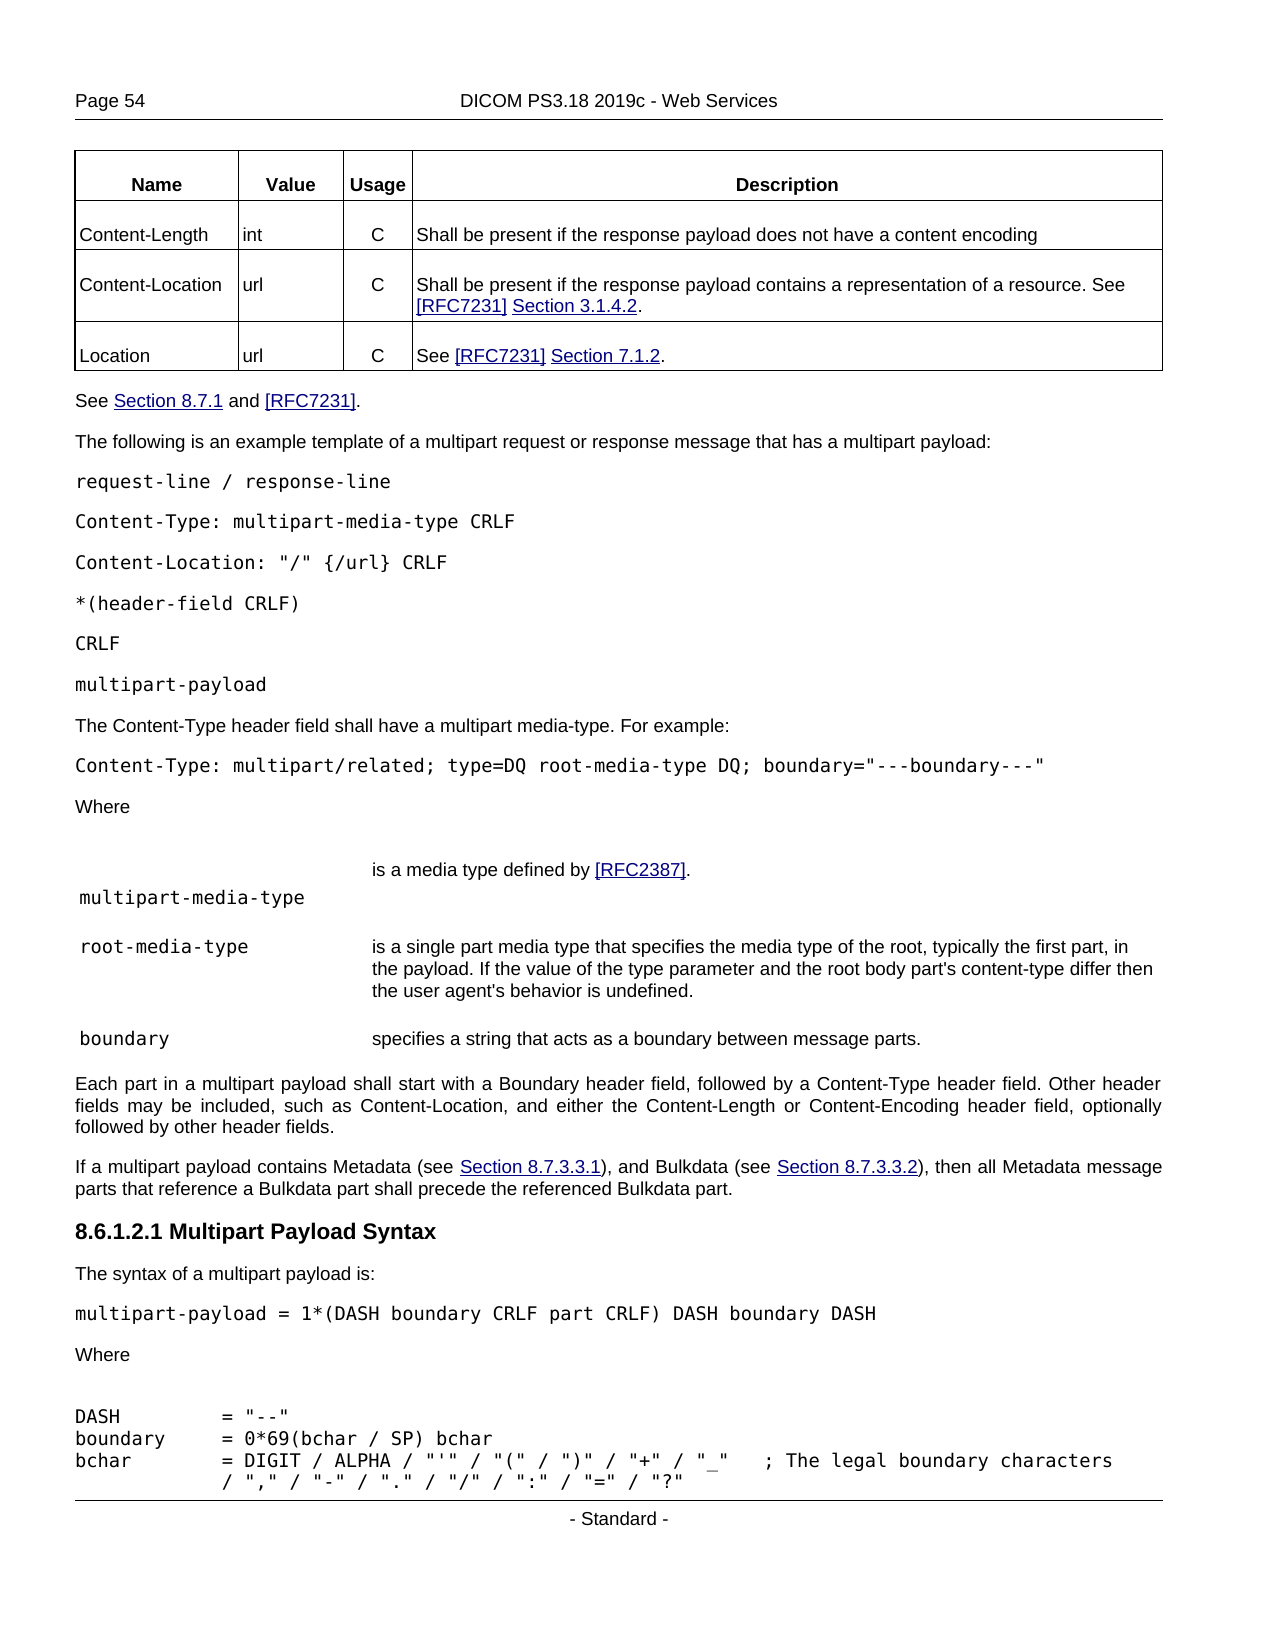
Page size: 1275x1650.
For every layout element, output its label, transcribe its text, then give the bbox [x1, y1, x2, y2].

text The following is an example template of a multipart request or response message that has a multipart payload: [75, 430, 1162, 452]
table_cell url [239, 250, 343, 321]
text DASH = "--" boundary = 0*69(bchar / SP) bchar bchar = DIGIT / ALPHA / "'" / "(" / ")" / "+" / "_" ; The legal boundary characters / "," / "-" / "." / "/" / ":" / "=" / "?" [75, 1384, 1162, 1493]
table_header Name [76, 151, 238, 200]
table_header Description [413, 151, 1162, 200]
table_cell is a single part media type that specifies the media type of the root, typically the first part, in the payload. If the value of the type parameter and the root body part's content-type differ then the user agent's behavior is undefined. [368, 914, 1162, 1005]
table_header Usage [344, 151, 412, 200]
table_cell Shall be present if the response payload contains a representation of a resource. See [RFC7231] Section 3.1.4.2. [413, 250, 1162, 321]
text *(header-field CRLF) [75, 593, 1162, 614]
table_cell root-media-type [75, 914, 368, 1005]
table_cell C [344, 322, 412, 370]
text Content-Type: multipart-media-type CRLF [75, 511, 1162, 533]
table_header multipart-media-type [75, 836, 368, 913]
table_cell C [344, 201, 412, 249]
text multipart-payload = 1*(DASH boundary CRLF part CRLF) DASH boundary DASH [75, 1303, 1162, 1325]
table_cell C [344, 250, 412, 321]
text The syntax of a multipart payload is: [75, 1263, 1162, 1284]
text If a multipart payload contains Metadata (see Section 8.7.3.3.1), and Bulkdata (see Section 8.7.3.3.2), then all Metadata message parts that reference a Bulkdata part shall precede the referenced Bulkdata part. [75, 1156, 1162, 1199]
text multipart-payload [75, 674, 1162, 696]
table_cell url [239, 322, 343, 370]
text Where [75, 795, 1162, 817]
text Each part in a multipart payload shall start with a Boundary header field, followed by a Content-Type header field. Other header fields may be included, such as Content-Location, and either the Content-Length or Content-Encoding header field, optionally followed by other header fields. [75, 1073, 1162, 1138]
table_cell Location [76, 322, 238, 370]
table_cell See [RFC7231] Section 7.1.2. [413, 322, 1162, 370]
text See Section 8.7.1 and [RFC7231]. [75, 390, 1162, 412]
table_cell specifies a string that acts as a boundary between message parts. [368, 1005, 1162, 1054]
table_cell Content-Location [76, 250, 238, 321]
text 8.6.1.2.1 Multipart Payload Syntax [75, 1218, 1162, 1244]
table_header is a media type defined by [RFC2387]. [368, 836, 1162, 913]
text Content-Location: "/" {/url} CRLF [75, 552, 1162, 574]
text Content-Type: multipart/related; type=DQ root-media-type DQ; boundary="---boundary---" [75, 755, 1162, 777]
table_header Value [239, 151, 343, 200]
text The Content-Type header field shall have a multipart media-type. For example: [75, 714, 1162, 736]
text Where [75, 1344, 1162, 1365]
table_cell Shall be present if the response payload does not have a content encoding [413, 201, 1162, 249]
table_cell Content-Length [76, 201, 238, 249]
table_cell boundary [75, 1005, 368, 1054]
text request-line / response-line [75, 471, 1162, 493]
text CRLF [75, 633, 1162, 655]
table_cell int [239, 201, 343, 249]
